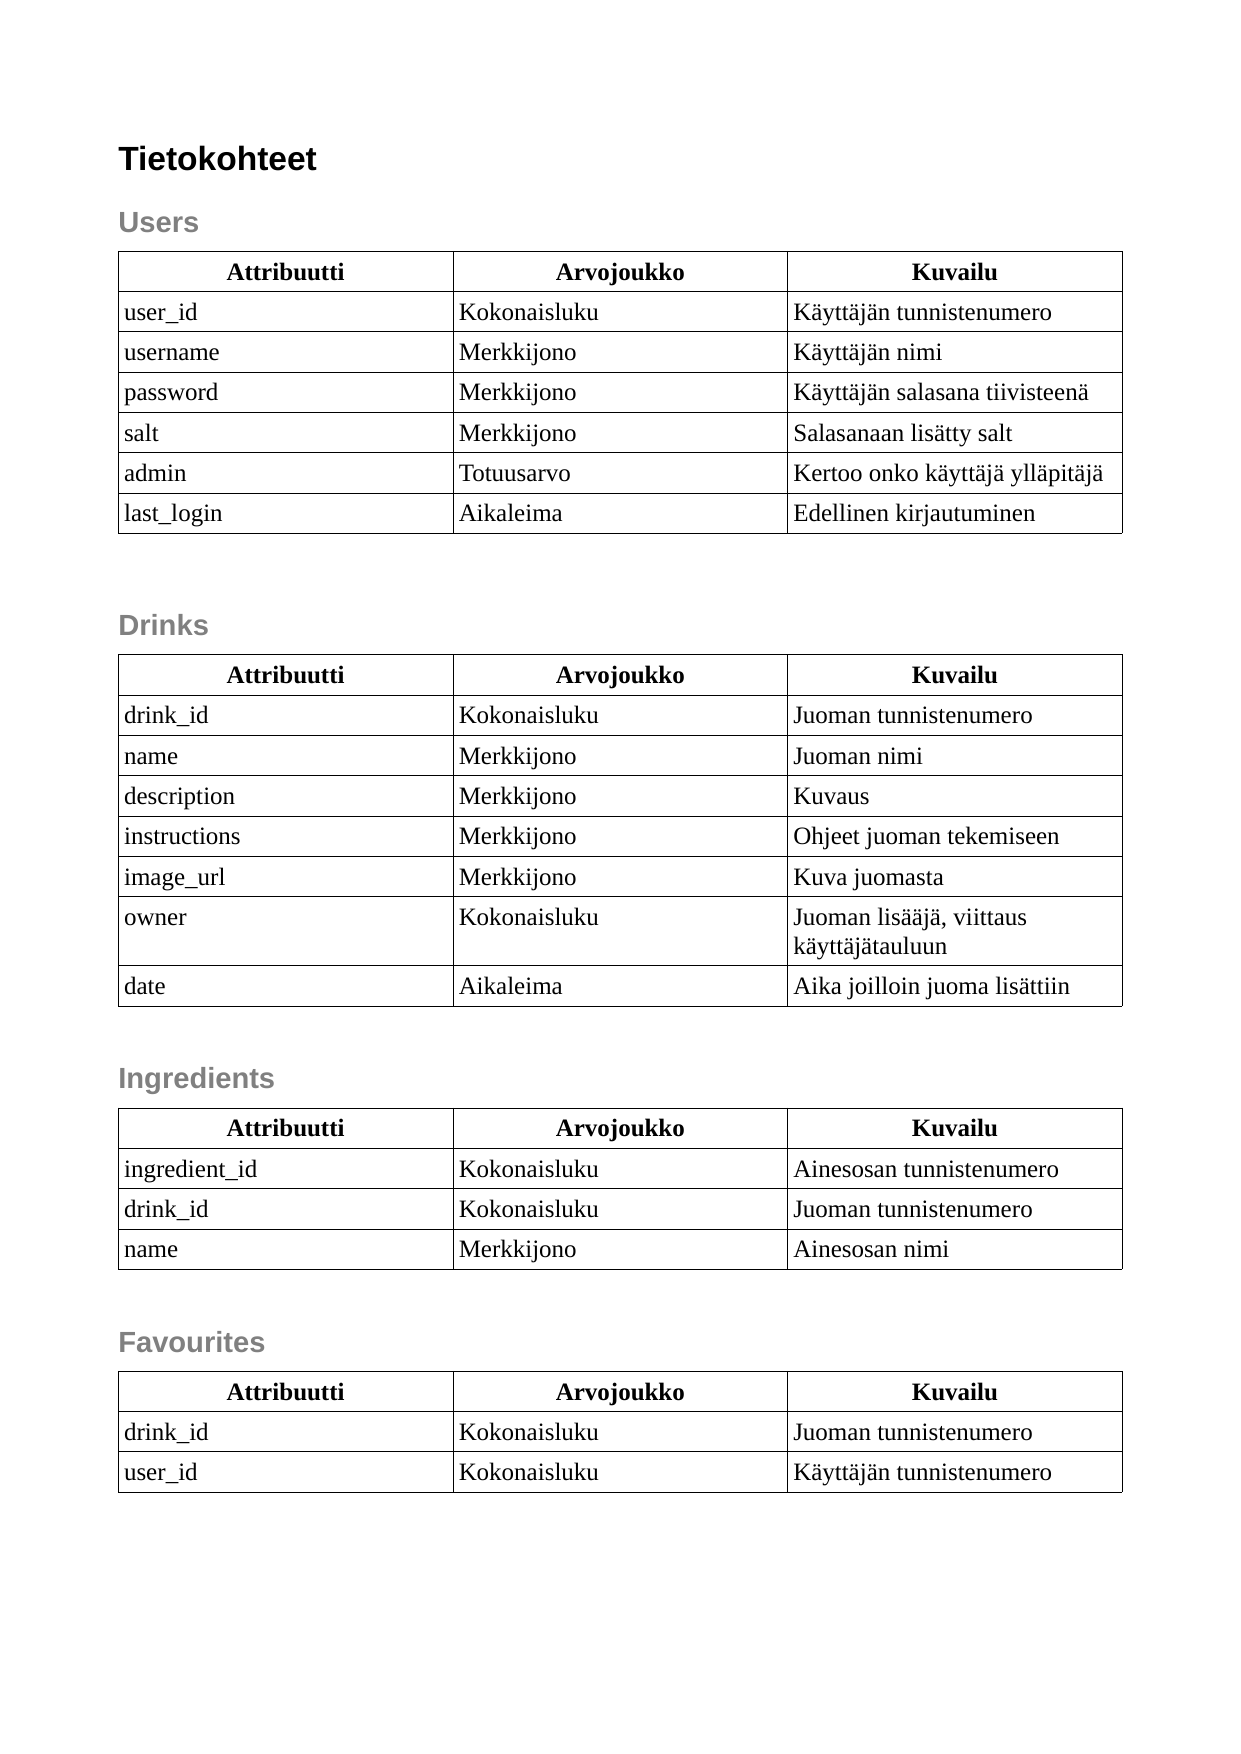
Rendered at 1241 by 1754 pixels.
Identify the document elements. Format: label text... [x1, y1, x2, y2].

table_cell admin [119, 453, 453, 493]
table_header Kuvailu [788, 252, 1122, 291]
table_cell drink_id [119, 1189, 453, 1228]
table_cell Merkkijono [454, 1230, 787, 1269]
table_cell Kokonaisluku [454, 1452, 787, 1492]
table_cell Käyttäjän salasana tiivisteenä [788, 373, 1122, 412]
table_header Arvojoukko [454, 655, 787, 694]
table_cell Edellinen kirjautuminen [788, 494, 1122, 533]
table_cell Kuvaus [788, 776, 1122, 816]
table_cell Käyttäjän nimi [788, 332, 1122, 372]
table_cell Salasanaan lisätty salt [788, 413, 1122, 452]
table_cell Kokonaisluku [454, 696, 787, 735]
table_cell Aikaleima [454, 966, 787, 1006]
table_cell drink_id [119, 1412, 453, 1451]
table_cell instructions [119, 817, 453, 856]
table_cell image_url [119, 857, 453, 896]
subtitle Drinks [118, 608, 1122, 642]
table_header Attribuutti [119, 252, 453, 291]
table_cell user_id [119, 1452, 453, 1492]
table_header Arvojoukko [454, 252, 787, 291]
table_cell Merkkijono [454, 817, 787, 856]
table_cell Kokonaisluku [454, 292, 787, 331]
table_cell Kuva juomasta [788, 857, 1122, 896]
subtitle Tietokohteet [118, 139, 1122, 178]
table_cell user_id [119, 292, 453, 331]
table_header Attribuutti [119, 1109, 453, 1148]
table_cell Juoman tunnistenumero [788, 696, 1122, 735]
table_cell ingredient_id [119, 1149, 453, 1188]
table_cell name [119, 1230, 453, 1269]
table_cell salt [119, 413, 453, 452]
table_cell Juoman lisääjä, viittaus käyttäjätauluun [788, 897, 1122, 965]
table_cell last_login [119, 494, 453, 533]
table_cell Merkkijono [454, 332, 787, 372]
table_header Kuvailu [788, 655, 1122, 694]
table_header Arvojoukko [454, 1109, 787, 1148]
table_header Kuvailu [788, 1372, 1122, 1411]
table_cell Aika joilloin juoma lisättiin [788, 966, 1122, 1006]
table_cell Merkkijono [454, 736, 787, 775]
table_cell username [119, 332, 453, 372]
table_cell date [119, 966, 453, 1006]
table_cell Ainesosan tunnistenumero [788, 1149, 1122, 1188]
table_cell Kokonaisluku [454, 1149, 787, 1188]
table_cell Kokonaisluku [454, 897, 787, 965]
table_cell Merkkijono [454, 776, 787, 816]
subtitle Ingredients [118, 1061, 1122, 1095]
table_cell Ainesosan nimi [788, 1230, 1122, 1269]
table_cell Käyttäjän tunnistenumero [788, 292, 1122, 331]
table_cell Merkkijono [454, 857, 787, 896]
table_cell Merkkijono [454, 413, 787, 452]
table_cell Käyttäjän tunnistenumero [788, 1452, 1122, 1492]
table_cell drink_id [119, 696, 453, 735]
table_cell Merkkijono [454, 373, 787, 412]
table_cell Aikaleima [454, 494, 787, 533]
table_cell Kokonaisluku [454, 1189, 787, 1228]
table_cell Totuusarvo [454, 453, 787, 493]
table_header Kuvailu [788, 1109, 1122, 1148]
table_cell Juoman tunnistenumero [788, 1412, 1122, 1451]
table_cell owner [119, 897, 453, 965]
table_cell Kertoo onko käyttäjä ylläpitäjä [788, 453, 1122, 493]
table_cell description [119, 776, 453, 816]
table_header Attribuutti [119, 655, 453, 694]
table_header Arvojoukko [454, 1372, 787, 1411]
table_header Attribuutti [119, 1372, 453, 1411]
table_cell password [119, 373, 453, 412]
table_cell Kokonaisluku [454, 1412, 787, 1451]
table_cell name [119, 736, 453, 775]
subtitle Users [118, 205, 1122, 238]
subtitle Favourites [118, 1325, 1122, 1358]
table_cell Ohjeet juoman tekemiseen [788, 817, 1122, 856]
table_cell Juoman tunnistenumero [788, 1189, 1122, 1228]
table_cell Juoman nimi [788, 736, 1122, 775]
